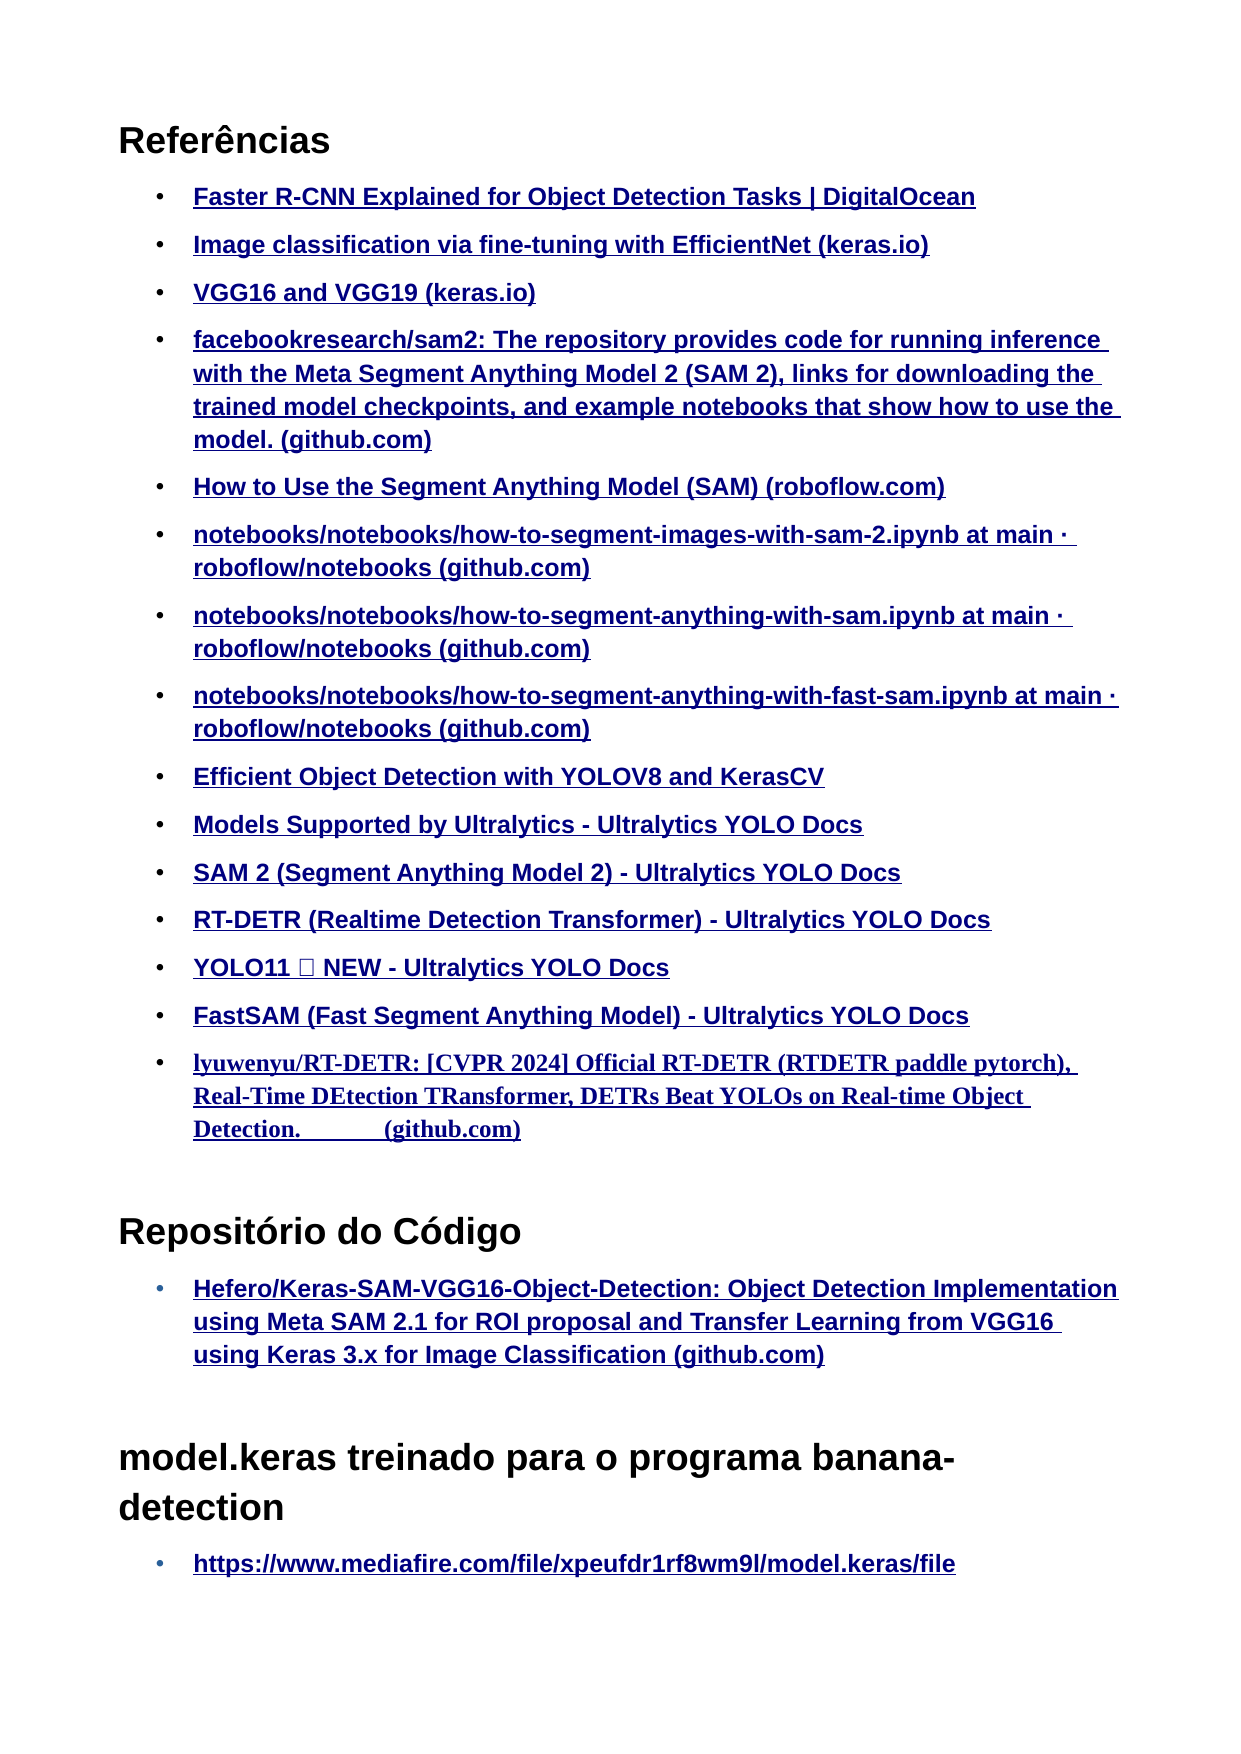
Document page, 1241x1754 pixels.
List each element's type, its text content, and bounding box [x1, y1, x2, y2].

list YOLO11 🚀 NEW - Ultralytics YOLO Docs [156, 953, 1122, 982]
list Image classification via fine-tuning with EfficientNet (keras.io) [156, 230, 1122, 259]
list Faster R-CNN Explained for Object Detection Tasks | DigitalOcean [156, 182, 1122, 211]
list Hefero/Keras-SAM-VGG16-Object-Detection: Object Detection Implementation using Meta SAM 2.1 for ROI proposal and Transfer Learning from VGG16 using Keras 3.x for Image Classification (github.com) [156, 1274, 1122, 1369]
list RT-DETR (Realtime Detection Transformer) - Ultralytics YOLO Docs [156, 905, 1122, 934]
list FastSAM (Fast Segment Anything Model) - Ultralytics YOLO Docs [156, 1001, 1122, 1029]
list notebooks/notebooks/how-to-segment-anything-with-fast-sam.ipynb at main · roboflow/notebooks (github.com) [156, 681, 1122, 743]
list Models Supported by Ultralytics - Ultralytics YOLO Docs [156, 810, 1122, 839]
list How to Use the Segment Anything Model (SAM) (roboflow.com) [156, 472, 1122, 501]
list Efficient Object Detection with YOLOV8 and KerasCV [156, 762, 1122, 791]
text Referências [118, 118, 1122, 161]
text model.keras treinado para o programa banana-detection [118, 1435, 1122, 1528]
list https://www.mediafire.com/file/xpeufdr1rf8wm9l/model.keras/file [156, 1549, 1122, 1578]
list facebookresearch/sam2: The repository provides code for running inference with the Meta Segment Anything Model 2 (SAM 2), links for downloading the trained model checkpoints, and example notebooks that show how to use the model. (github.com) [156, 325, 1122, 453]
list VGG16 and VGG19 (keras.io) [156, 278, 1122, 307]
list lyuwenyu/RT-DETR: [CVPR 2024] Official RT-DETR (RTDETR paddle pytorch), Real-Time DEtection TRansformer, DETRs Beat YOLOs on Real-time Object Detection. 🔥 🔥 🔥 (github.com) [156, 1048, 1122, 1143]
list notebooks/notebooks/how-to-segment-anything-with-sam.ipynb at main · roboflow/notebooks (github.com) [156, 601, 1122, 662]
list SAM 2 (Segment Anything Model 2) - Ultralytics YOLO Docs [156, 857, 1122, 886]
text Repositório do Código [118, 1209, 1122, 1253]
list notebooks/notebooks/how-to-segment-images-with-sam-2.ipynb at main · roboflow/notebooks (github.com) [156, 520, 1122, 582]
